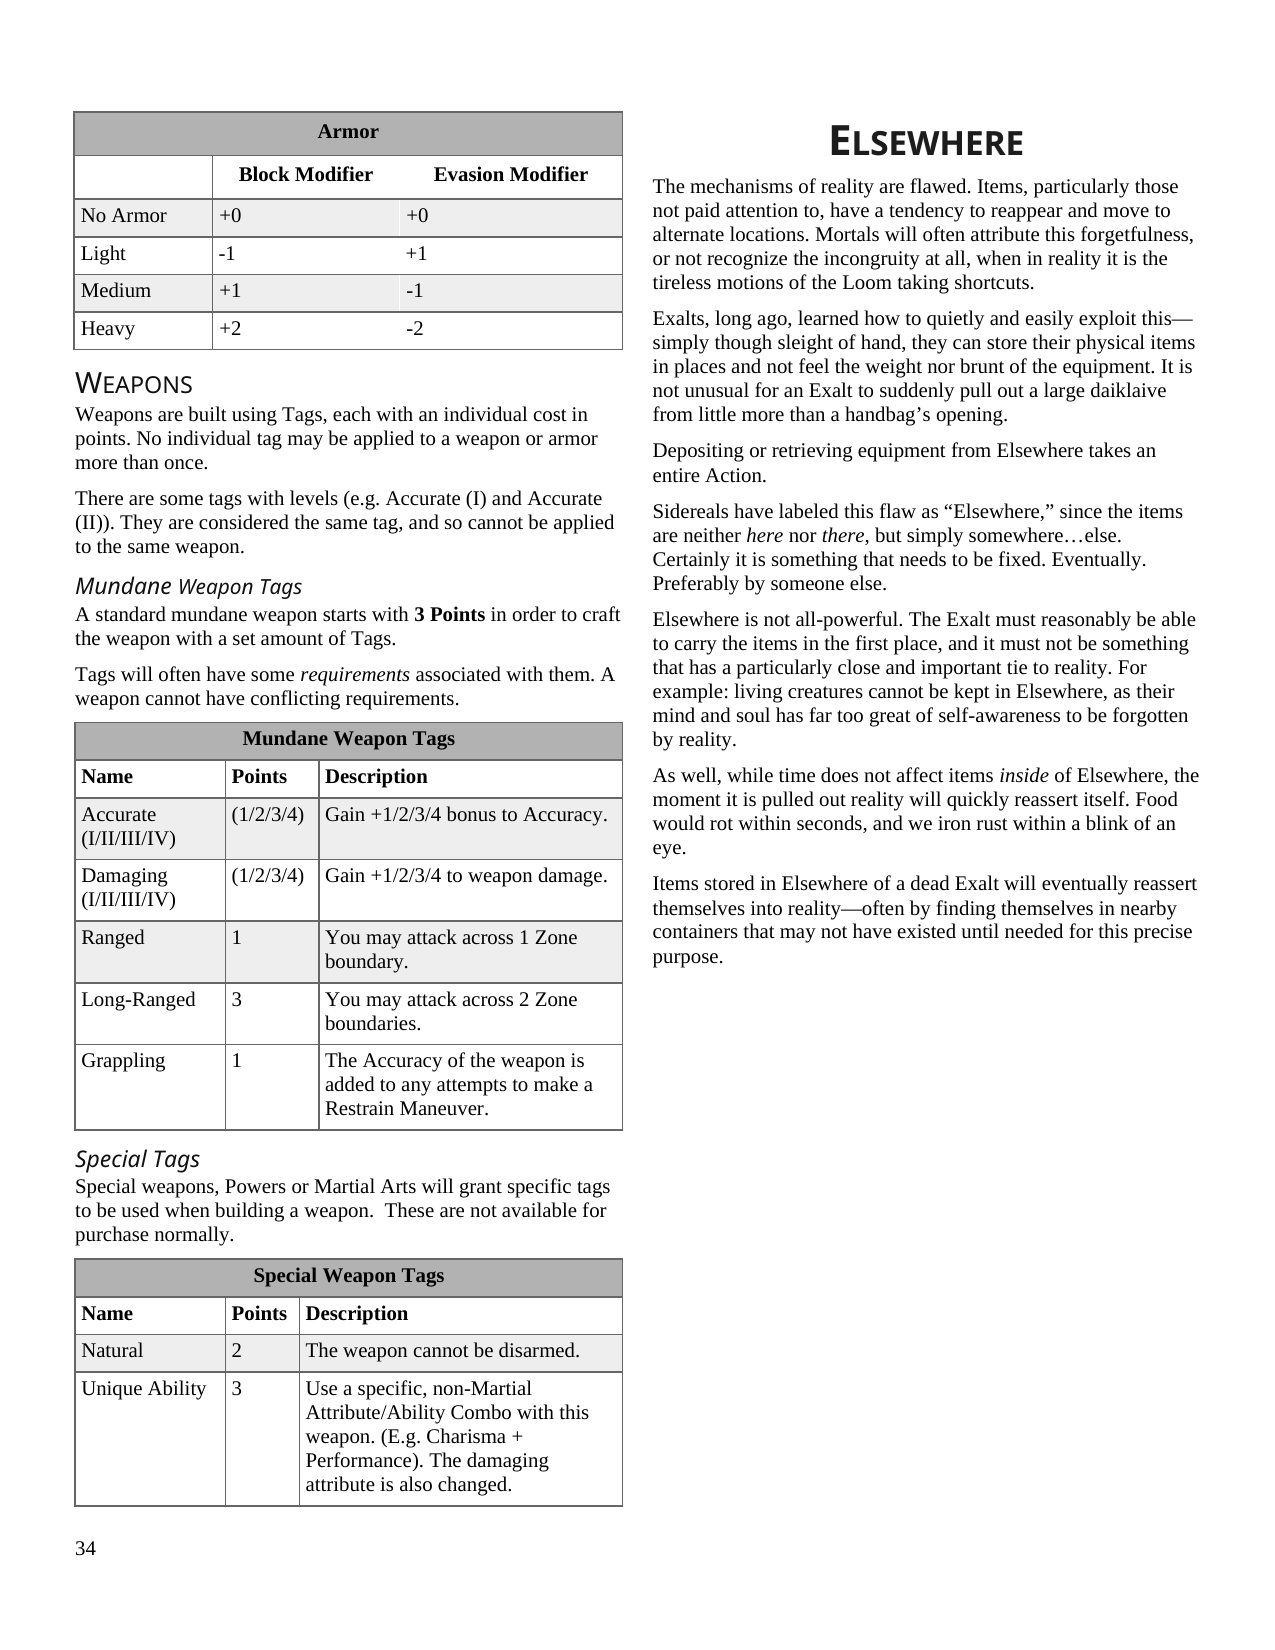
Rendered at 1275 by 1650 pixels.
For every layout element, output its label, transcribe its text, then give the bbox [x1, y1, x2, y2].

table_cell Block Modifier [213, 156, 399, 198]
text Sidereals have labeled this flaw as “Elsewhere,” since the items are neither here nor there, but simply somewhere…else. Certainly it is something that needs to be fixed. Eventually. Preferably by someone else. [652, 498, 1200, 595]
table_cell Light [75, 238, 212, 273]
text Elsewhere is not all-powerful. The Exalt must reasonably be able to carry the items in the first place, and it must not be something that has a particularly close and important tie to reality. For example: living creatures cannot be kept in Elsewhere, as their mind and soul has far too great of self-awareness to be forgotten by reality. [652, 607, 1200, 751]
table_cell 1 [226, 922, 318, 982]
table_cell +0 [400, 200, 622, 236]
table_cell +1 [213, 275, 399, 311]
table_cell Long-Ranged [76, 984, 225, 1044]
subtitle Special Tags [75, 1143, 622, 1174]
table_cell Accurate (I/II/III/IV) [76, 799, 225, 859]
table_cell Unique Ability [76, 1373, 225, 1505]
table_cell -1 [400, 275, 622, 311]
table_cell -2 [400, 313, 622, 349]
table_cell You may attack across 1 Zone boundary. [320, 922, 622, 982]
table_cell Points [226, 761, 318, 797]
table_cell -1 [213, 238, 399, 273]
table_header Mundane Weapon Tags [76, 723, 622, 759]
text Exalts, long ago, learned how to quietly and easily exploit this—simply though sleight of hand, they can store their physical items in places and not feel the weight nor brunt of the equipment. It is not unusual for an Exalt to suddenly pull out a large daiklaive from little more than a handbag’s opening. [652, 306, 1200, 426]
text Tags will often have some requirements associated with them. A weapon cannot have conflicting requirements. [75, 662, 622, 710]
text Special weapons, Powers or Martial Arts will grant specific tags to be used when building a weapon. These are not available for purchase normally. [75, 1174, 622, 1246]
table_cell [75, 156, 212, 198]
table_cell Points [226, 1298, 299, 1333]
table_cell Damaging (I/II/III/IV) [76, 860, 225, 920]
subtitle Weapons [75, 362, 622, 402]
table_cell +0 [213, 200, 399, 236]
text As well, while time does not affect items inside of Elsewhere, the moment it is pulled out reality will quickly reassert itself. Food would rot within seconds, and we iron rust within a blink of an eye. [652, 763, 1200, 859]
table_cell Name [76, 1298, 225, 1333]
text Depositing or retrieving equipment from Elsewhere takes an entire Action. [652, 438, 1200, 487]
text The mechanisms of reality are flawed. Items, particularly those not paid attention to, have a tendency to reappear and move to alternate locations. Mortals will often attribute this forgetfulness, or not recognize the incongruity at all, when in reality it is the tireless motions of the Loom taking shortcuts. [652, 174, 1200, 294]
table_header Armor [75, 113, 622, 155]
table_cell (1/2/3/4) [226, 860, 318, 920]
table_cell The weapon cannot be disarmed. [300, 1335, 622, 1371]
table_cell Natural [76, 1335, 225, 1371]
table_cell You may attack across 2 Zone boundaries. [320, 984, 622, 1044]
table_cell 1 [226, 1045, 318, 1129]
table_cell Description [320, 761, 622, 797]
table_cell Gain +1/2/3/4 bonus to Accuracy. [320, 799, 622, 859]
table_cell Evasion Modifier [400, 156, 622, 198]
table_cell (1/2/3/4) [226, 799, 318, 859]
table_header Special Weapon Tags [76, 1260, 622, 1296]
table_cell Name [76, 761, 225, 797]
text Items stored in Elsewhere of a dead Exalt will eventually reassert themselves into reality—often by finding themselves in nearby containers that may not have existed until needed for this precise purpose. [652, 871, 1200, 968]
table_cell +1 [400, 238, 622, 273]
table_cell 2 [226, 1335, 299, 1371]
text There are some tags with levels (e.g. Accurate (I) and Accurate (II)). They are considered the same tag, and so cannot be applied to the same weapon. [75, 486, 622, 558]
table_cell +2 [213, 313, 399, 349]
table_cell The Accuracy of the weapon is added to any attempts to make a Restrain Maneuver. [320, 1045, 622, 1129]
table_cell No Armor [75, 200, 212, 236]
table_cell 3 [226, 984, 318, 1044]
table_cell Use a specific, non-Martial Attribute/Ability Combo with this weapon. (E.g. Charisma + Performance). The damaging attribute is also changed. [300, 1373, 622, 1505]
text Weapons are built using Tags, each with an individual cost in points. No individual tag may be applied to a weapon or armor more than once. [75, 402, 622, 474]
table_cell Description [300, 1298, 622, 1333]
table_cell Ranged [76, 922, 225, 982]
table_cell Medium [75, 275, 212, 311]
table_cell Grappling [76, 1045, 225, 1129]
table_cell Heavy [75, 313, 212, 349]
table_cell Gain +1/2/3/4 to weapon damage. [320, 860, 622, 920]
table_cell 3 [226, 1373, 299, 1505]
subtitle Elsewhere [652, 111, 1200, 168]
text A standard mundane weapon starts with 3 Points in order to craft the weapon with a set amount of Tags. [75, 602, 622, 650]
subtitle Mundane Weapon Tags [75, 570, 622, 602]
